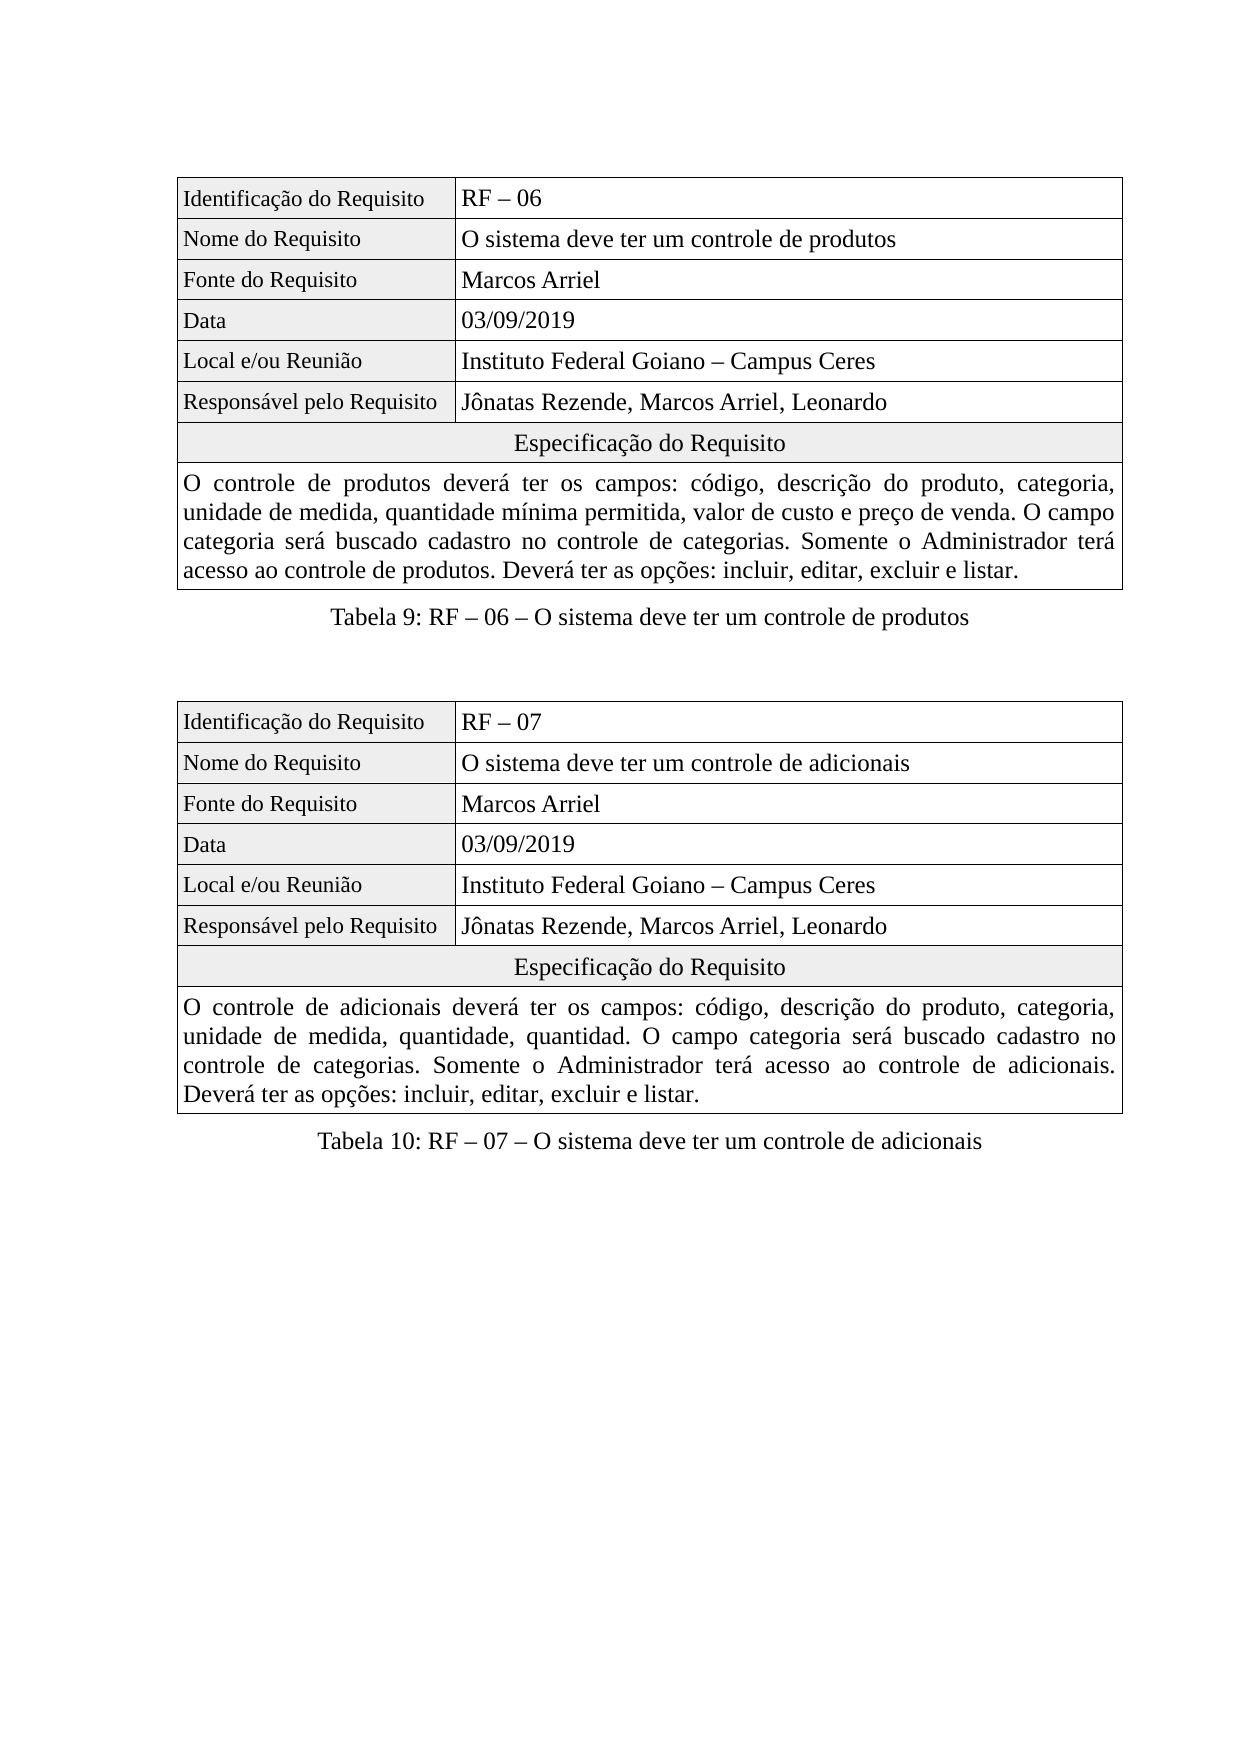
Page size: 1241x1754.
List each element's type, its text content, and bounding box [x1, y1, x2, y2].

text Tabela 9: RF – 06 – O sistema deve ter um controle de produtos [177, 602, 1122, 631]
table_cell Responsável pelo Requisito [178, 906, 455, 945]
table_cell Jônatas Rezende, Marcos Arriel, Leonardo [456, 906, 1122, 945]
table_cell Fonte do Requisito [178, 260, 455, 299]
table_cell 03/09/2019 [456, 300, 1122, 340]
table_cell 03/09/2019 [456, 824, 1122, 864]
text Tabela 10: RF – 07 – O sistema deve ter um controle de adicionais [177, 1126, 1122, 1155]
table_cell O sistema deve ter um controle de produtos [456, 219, 1122, 259]
table_cell Nome do Requisito [178, 743, 455, 782]
table_header Identificação do Requisito [178, 178, 455, 218]
table_cell Responsável pelo Requisito [178, 382, 455, 422]
table_cell O controle de produtos deverá ter os campos: código, descrição do produto, categoria, unidade de medida, quantidade mínima permitida, valor de custo e preço de venda. O campo categoria será buscado cadastro no controle de categorias. Somente o Administrador terá acesso ao controle de produtos. Deverá ter as opções: incluir, editar, excluir e listar. [178, 463, 1122, 589]
table_cell Data [178, 824, 455, 864]
table_cell Marcos Arriel [456, 784, 1122, 823]
table_cell Jônatas Rezende, Marcos Arriel, Leonardo [456, 382, 1122, 422]
table_cell Local e/ou Reunião [178, 865, 455, 905]
table_cell Especificação do Requisito [178, 423, 1122, 462]
table_cell Data [178, 300, 455, 340]
table_cell Especificação do Requisito [178, 946, 1122, 986]
table_cell Fonte do Requisito [178, 784, 455, 823]
table_cell Nome do Requisito [178, 219, 455, 259]
table_cell Marcos Arriel [456, 260, 1122, 299]
table_cell Instituto Federal Goiano – Campus Ceres [456, 865, 1122, 905]
table_header Identificação do Requisito [178, 702, 455, 742]
table_header RF – 06 [456, 178, 1122, 218]
table_cell Local e/ou Reunião [178, 341, 455, 381]
table_cell Instituto Federal Goiano – Campus Ceres [456, 341, 1122, 381]
table_header RF – 07 [456, 702, 1122, 742]
table_cell O sistema deve ter um controle de adicionais [456, 743, 1122, 782]
table_cell O controle de adicionais deverá ter os campos: código, descrição do produto, categoria, unidade de medida, quantidade, quantidad. O campo categoria será buscado cadastro no controle de categorias. Somente o Administrador terá acesso ao controle de adicionais. Deverá ter as opções: incluir, editar, excluir e listar. [178, 987, 1122, 1113]
